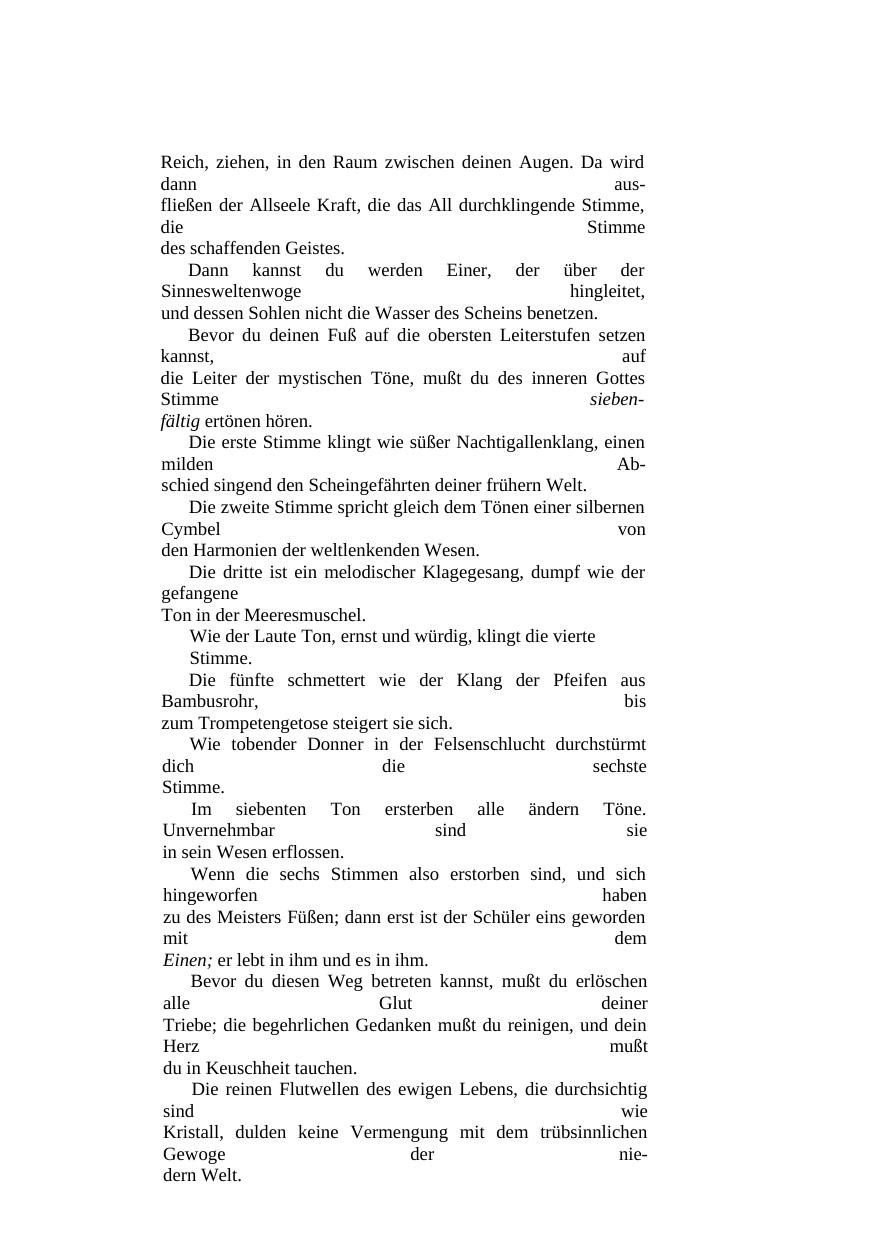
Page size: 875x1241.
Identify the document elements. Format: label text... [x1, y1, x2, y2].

text Die zweite Stimme spricht gleich dem Tönen einer silbernen Cymbel von den Harmonien der weltlenkenden Wesen. [161, 496, 646, 561]
text Im siebenten Ton ersterben alle ändern Töne. Unvernehmbar sind sie in sein Wesen erflossen. [162, 798, 647, 862]
text Wie der Laute Ton, ernst und würdig, klingt die vierte Stimme. [189, 625, 650, 668]
text Wie tobender Donner in der Felsenschlucht durchstürmt dich die sechste Stimme. [162, 733, 647, 798]
text Bevor du deinen Fuß auf die obersten Leiterstufen setzen kannst, auf die Leiter der mystischen Töne, mußt du des inneren Gottes Stimme sieben- fältig ertönen hören. [160, 323, 646, 431]
text Die reinen Flutwellen des ewigen Lebens, die durchsichtig sind wie Kristall, dulden keine Vermengung mit dem trübsinnlichen Gewoge der nie- dern Welt. [163, 1078, 648, 1186]
text Die erste Stimme klingt wie süßer Nachtigallenklang, einen milden Ab- schied singend den Scheingefährten deiner frühern Welt. [161, 431, 646, 496]
text Die dritte ist ein melodischer Klagegesang, dumpf wie der gefangene Ton in der Meeresmuschel. [161, 561, 646, 625]
text Wenn die sechs Stimmen also erstorben sind, und sich hingeworfen haben zu des Meisters Füßen; dann erst ist der Schüler eins geworden mit dem Einen; er lebt in ihm und es in ihm. [163, 862, 647, 970]
text Dann kannst du werden Einer, der über der Sinnesweltenwoge hingleitet, und dessen Sohlen nicht die Wasser des Scheins benetzen. [161, 259, 645, 323]
text Reich, ziehen, in den Raum zwischen deinen Augen. Da wird dann aus- fließen der Allseele Kraft, die das All durchklingende Stimme, die Stimme des schaffenden Geistes. [160, 151, 645, 259]
text Bevor du diesen Weg betreten kannst, mußt du erlöschen alle Glut deiner Triebe; die begehrlichen Gedanken mußt du reinigen, und dein Herz mußt du in Keuschheit tauchen. [163, 970, 648, 1078]
text Die fünfte schmettert wie der Klang der Pfeifen aus Bambusrohr, bis zum Trompetengetose steigert sie sich. [161, 668, 646, 733]
